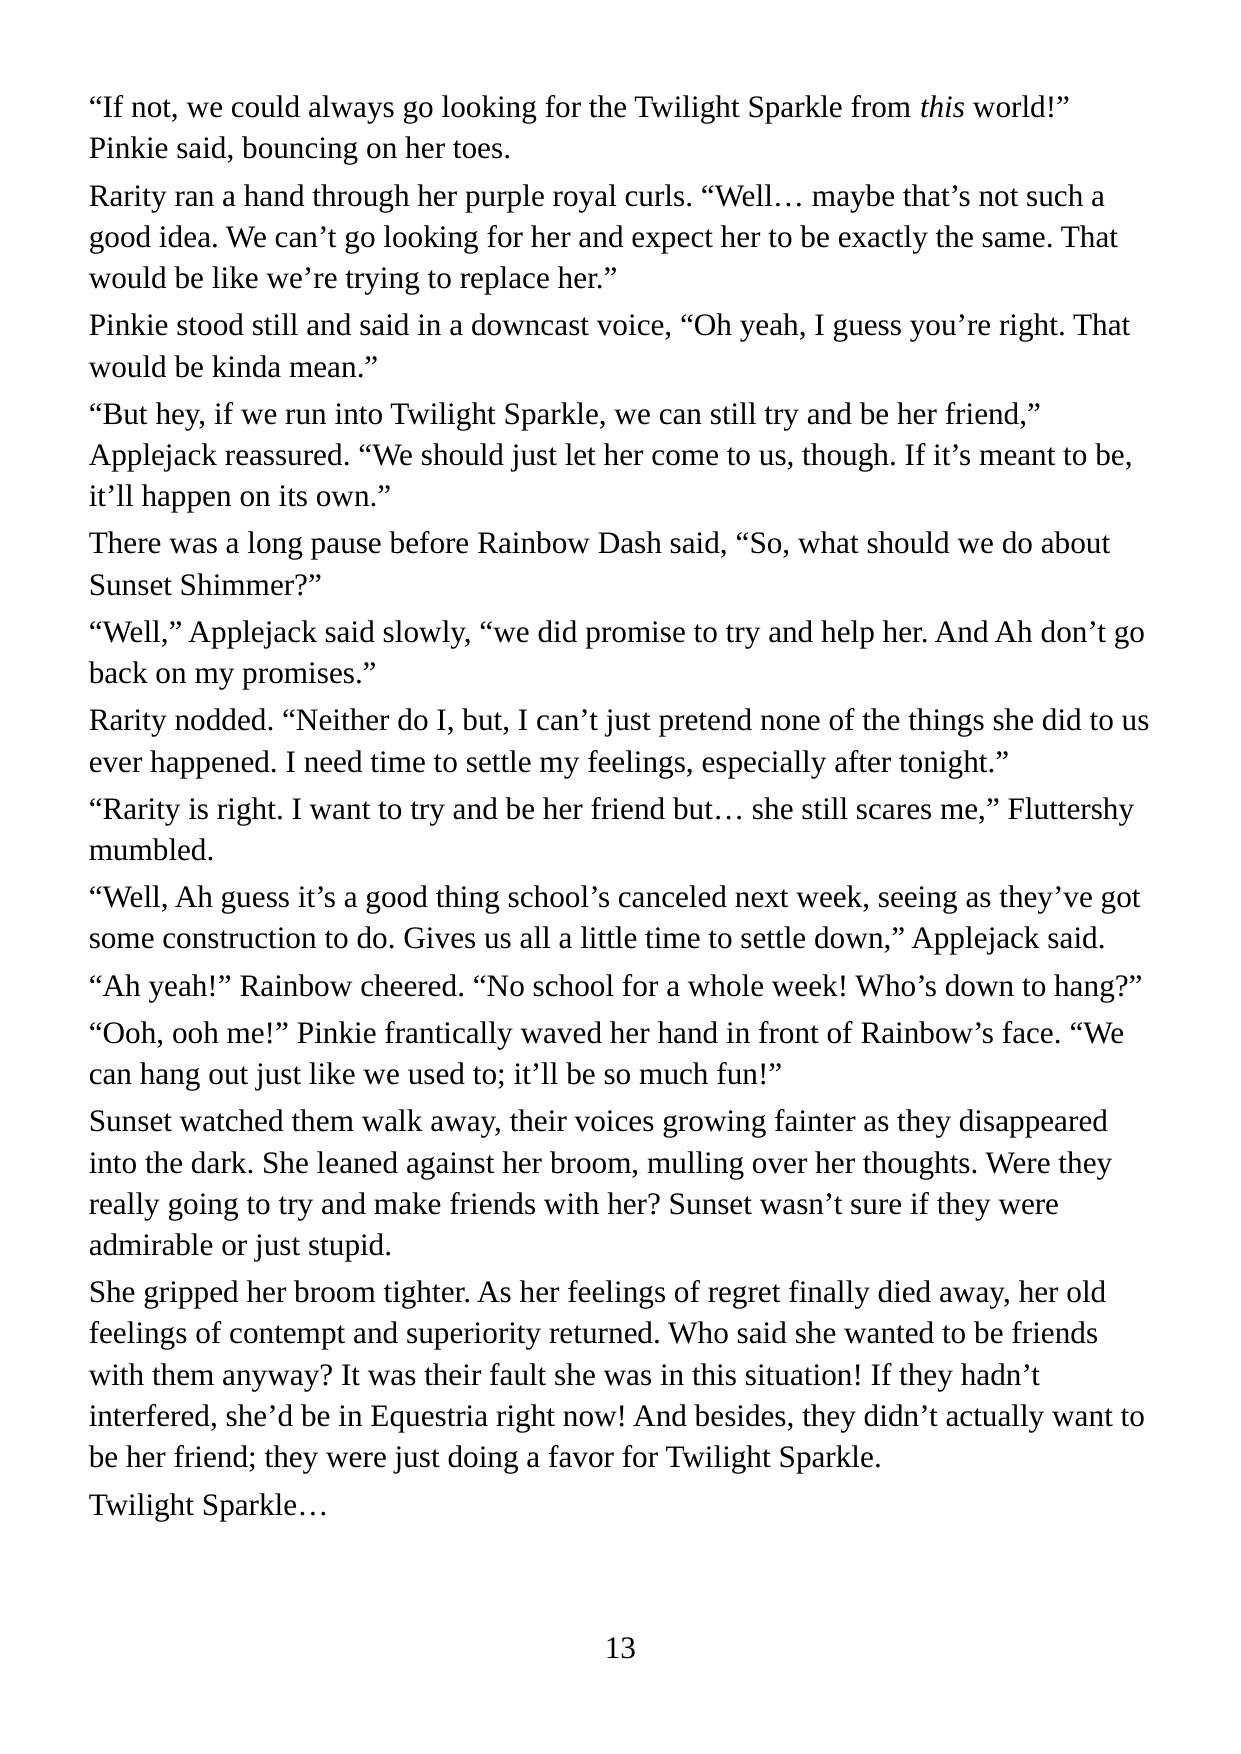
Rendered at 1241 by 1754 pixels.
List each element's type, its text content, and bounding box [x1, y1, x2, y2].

text Rarity ran a hand through her purple royal curls. “Well… maybe that’s not such a good idea. We can’t go looking for her and expect her to be exactly the same. That would be like we’re trying to replace her.” [88, 177, 1152, 295]
text “If not, we could always go looking for the Twilight Sparkle from this world!” Pinkie said, bouncing on her toes. [88, 88, 1152, 166]
text “Rarity is right. I want to try and be her friend but… she still scares me,” Fluttershy mumbled. [88, 790, 1152, 867]
text Sunset watched them walk away, their voices growing fainter as they disappeared into the dark. She leaned against her broom, mulling over her thoughts. Were they really going to try and make friends with her? Sunset wasn’t sure if they were admirable or just stupid. [88, 1103, 1152, 1262]
text “Well,” Applejack said slowly, “we did promise to try and help her. And Ah don’t go back on my promises.” [88, 613, 1152, 690]
text Twilight Sparkle… [88, 1486, 1152, 1522]
text “Well, Ah guess it’s a good thing school’s canceled next week, seeing as they’ve got some construction to do. Gives us all a little time to settle down,” Applejack said. [88, 878, 1152, 956]
text Rarity nodded. “Neither do I, but, I can’t just pretend none of the things she did to us ever happened. I need time to settle my feelings, especially after tonight.” [88, 702, 1152, 779]
text Pinkie stood still and said in a downcast voice, “Oh yeah, I guess you’re right. That would be kinda mean.” [88, 307, 1152, 384]
text “Ooh, ooh me!” Pinkie frantically waved her hand in front of Rainbow’s face. “We can hang out just like we used to; it’ll be so much fun!” [88, 1014, 1152, 1091]
text There was a long pause before Rainbow Dash said, “So, what should we do about Sunset Shimmer?” [88, 525, 1152, 602]
text “But hey, if we run into Twilight Sparkle, we can still try and be her friend,” Applejack reassured. “We should just let her come to us, though. If it’s meant to be, it’ll happen on its own.” [88, 395, 1152, 513]
text She gripped her broom tighter. As her feelings of regret finally died away, her old feelings of contempt and superiority returned. Who said she wanted to be friends with them anyway? It was their fault she was in this situation! If they hadn’t interfered, she’d be in Equestria right now! And besides, they didn’t actually want to be her friend; they were just doing a favor for Twilight Sparkle. [88, 1273, 1152, 1474]
text “Ah yeah!” Rainbow cheered. “No school for a whole week! Who’s down to hang?” [88, 967, 1152, 1003]
